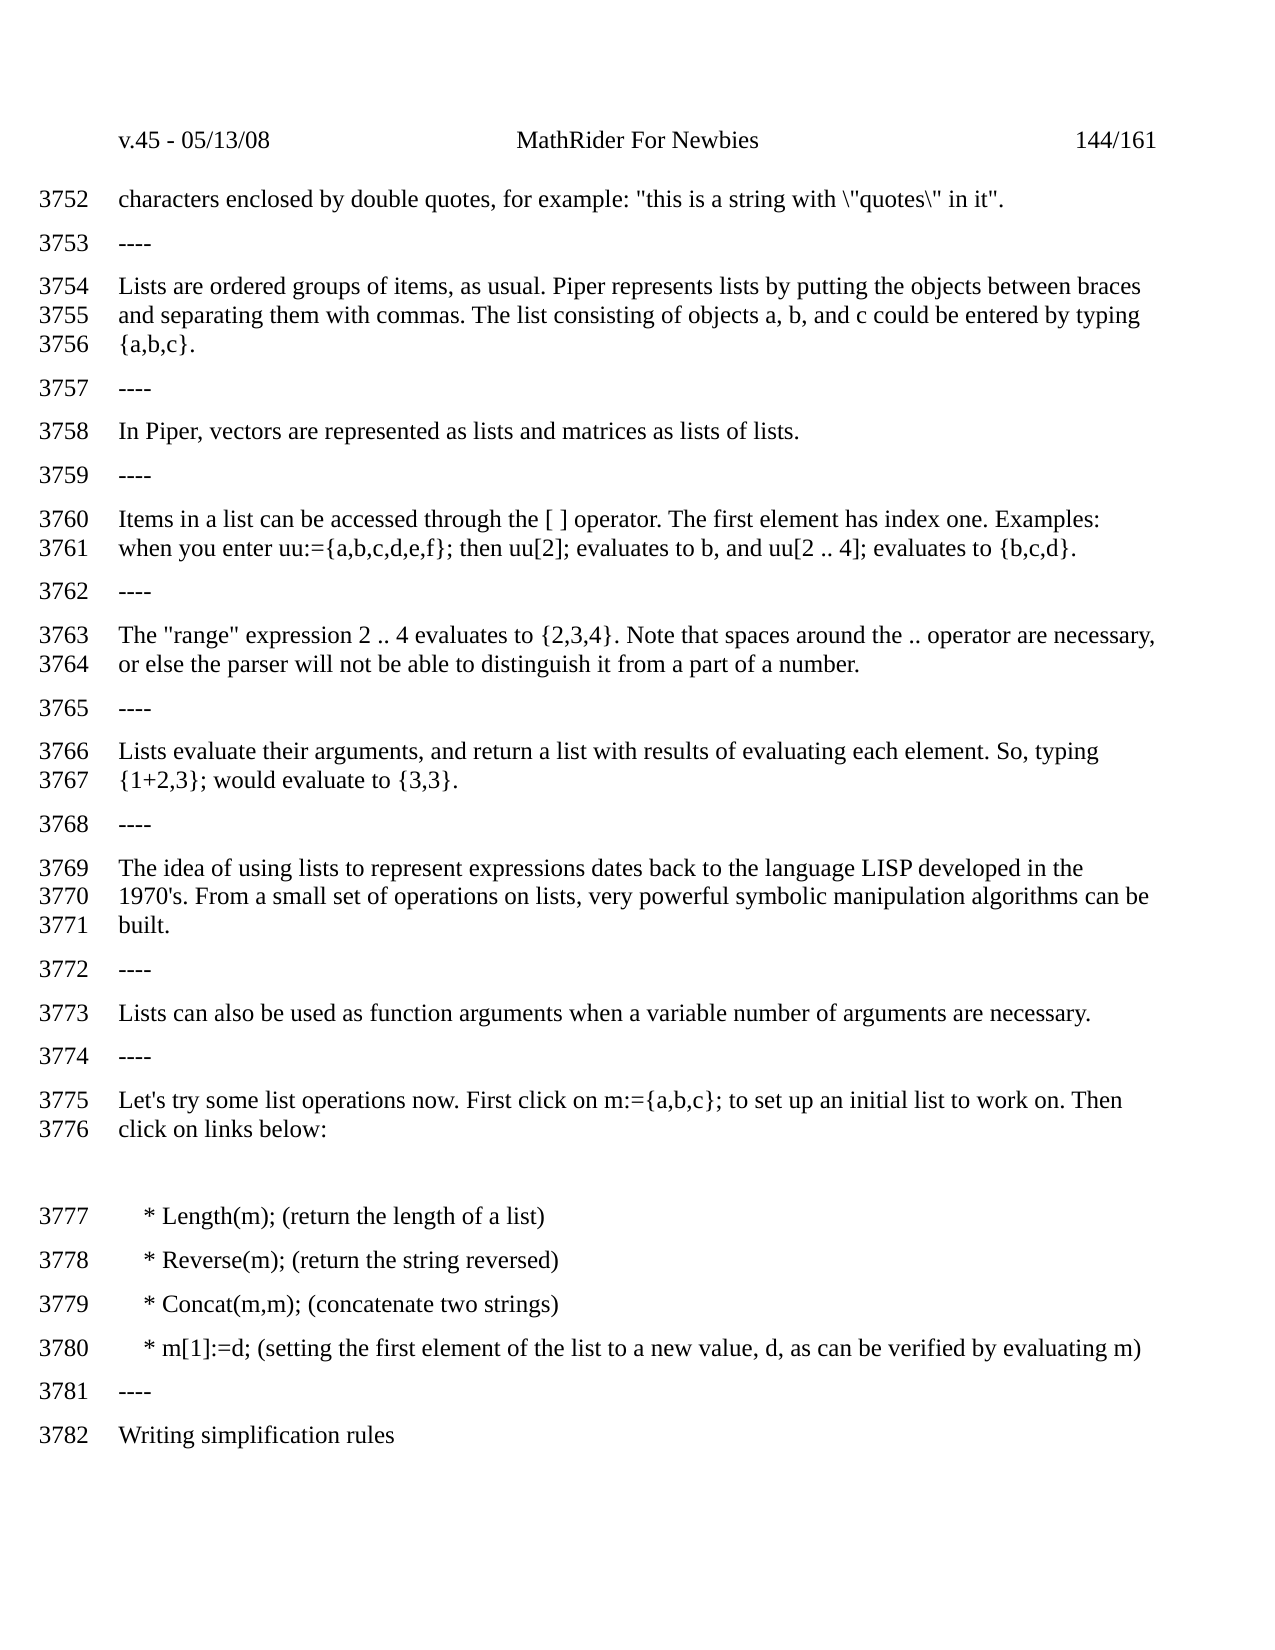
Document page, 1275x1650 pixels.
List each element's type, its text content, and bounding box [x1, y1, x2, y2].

text Writing simplification rules [118, 1420, 1157, 1449]
text ---- [118, 1376, 1157, 1405]
text characters enclosed by double quotes, for example: "this is a string with \"quotes\" in it". [118, 184, 1157, 213]
text The "range" expression 2 .. 4 evaluates to {2,3,4}. Note that spaces around the .. operator are necessary, or else the parser will not be able to distinguish it from a part of a number. [118, 620, 1157, 678]
text Lists evaluate their arguments, and return a list with results of evaluating each element. So, typing {1+2,3}; would evaluate to {3,3}. [118, 736, 1157, 794]
text ---- [118, 1041, 1157, 1070]
text * m[1]:=d; (setting the first element of the list to a new value, d, as can be verified by evaluating m) [118, 1333, 1157, 1361]
text The idea of using lists to represent expressions dates back to the language LISP developed in the 1970's. From a small set of operations on lists, very powerful symbolic manipulation algorithms can be built. [118, 853, 1157, 939]
text Lists are ordered groups of items, as usual. Piper represents lists by putting the objects between braces and separating them with commas. The list consisting of objects a, b, and c could be entered by typing {a,b,c}. [118, 271, 1157, 358]
text * Length(m); (return the length of a list) [118, 1201, 1157, 1230]
text ---- [118, 809, 1157, 838]
text In Piper, vectors are represented as lists and matrices as lists of lists. [118, 416, 1157, 445]
text Lists can also be used as function arguments when a variable number of arguments are necessary. [118, 998, 1157, 1026]
text Items in a list can be accessed through the [ ] operator. The first element has index one. Examples: when you enter uu:={a,b,c,d,e,f}; then uu[2]; evaluates to b, and uu[2 .. 4]; evaluates to {b,c,d}. [118, 504, 1157, 561]
text Let's try some list operations now. First click on m:={a,b,c}; to set up an initial list to work on. Then click on links below: [118, 1085, 1157, 1143]
text ---- [118, 228, 1157, 256]
text ---- [118, 693, 1157, 721]
text * Reverse(m); (return the string reversed) [118, 1245, 1157, 1274]
text ---- [118, 373, 1157, 401]
text * Concat(m,m); (concatenate two strings) [118, 1289, 1157, 1318]
text ---- [118, 954, 1157, 983]
text ---- [118, 576, 1157, 605]
text ---- [118, 460, 1157, 489]
